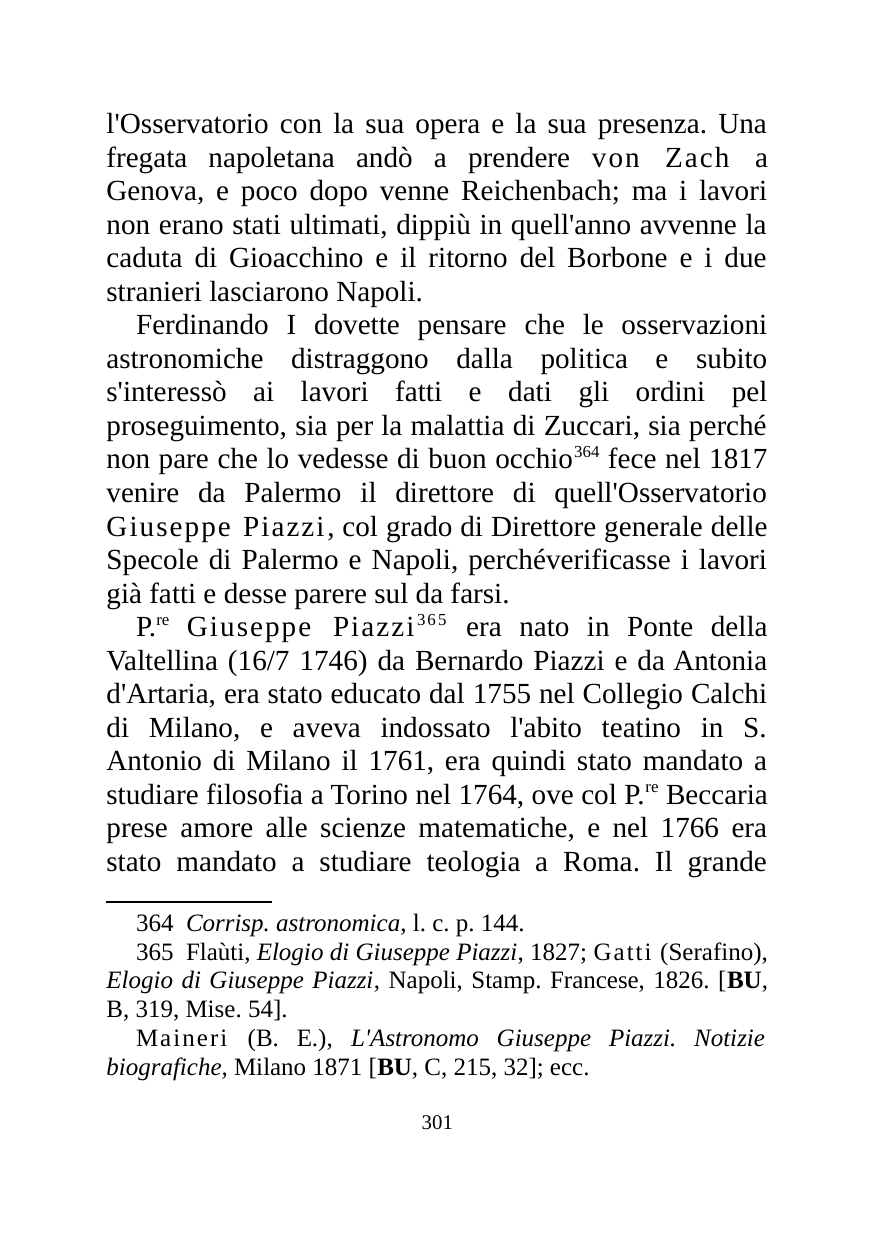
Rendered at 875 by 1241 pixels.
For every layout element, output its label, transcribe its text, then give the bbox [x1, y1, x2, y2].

text Flaùti, Elogio di Giuseppe Piazzi, 1827; Gatti (Serafino), Elogio di Giuseppe Piazzi, Napoli, Stamp. Francese, 1826. [BU, B, 319, Mise. 54]. [106, 937, 768, 1023]
text l'Osservatorio con la sua opera e la sua presenza. Una fregata napoletana andò a prendere von Zach a Genova, e poco dopo venne Reichenbach; ma i lavori non erano stati ultimati, dippiù in quell'anno avvenne la caduta di Gioacchino e il ritorno del Borbone e i due stranieri lasciarono Napoli. [106, 106, 768, 307]
text Ferdinando I dovette pensare che le osservazioni astronomiche distraggono dalla politica e subito s'interessò ai lavori fatti e dati gli ordini pel proseguimento, sia per la malattia di Zuccari, sia perché non pare che lo vedesse di buon occhio fece nel 1817 venire da Palermo il direttore di quell'Osservatorio Giuseppe Piazzi, col grado di Direttore generale delle Specole di Palermo e Napoli, perchéverificasse i lavori già fatti e desse parere sul da farsi. [106, 307, 768, 609]
text P.re Giuseppe Piazzi era nato in Ponte della Valtellina (16/7 1746) da Bernardo Piazzi e da Antonia d'Artaria, era stato educato dal 1755 nel Collegio Calchi di Milano, e aveva indossato l'abito teatino in S. Antonio di Milano il 1761, era quindi stato mandato a studiare filosofia a Torino nel 1764, ove col P.re Beccaria prese amore alle scienze matematiche, e nel 1766 era stato mandato a studiare teologia a Roma. Il grande [106, 609, 768, 878]
text Maineri (B. E.), L'Astronomo Giuseppe Piazzi. Notizie biografiche, Milano 1871 [BU, C, 215, 32]; ecc. [106, 1023, 768, 1080]
text Corrisp. astronomica, l. c. p. 144. [106, 908, 768, 937]
